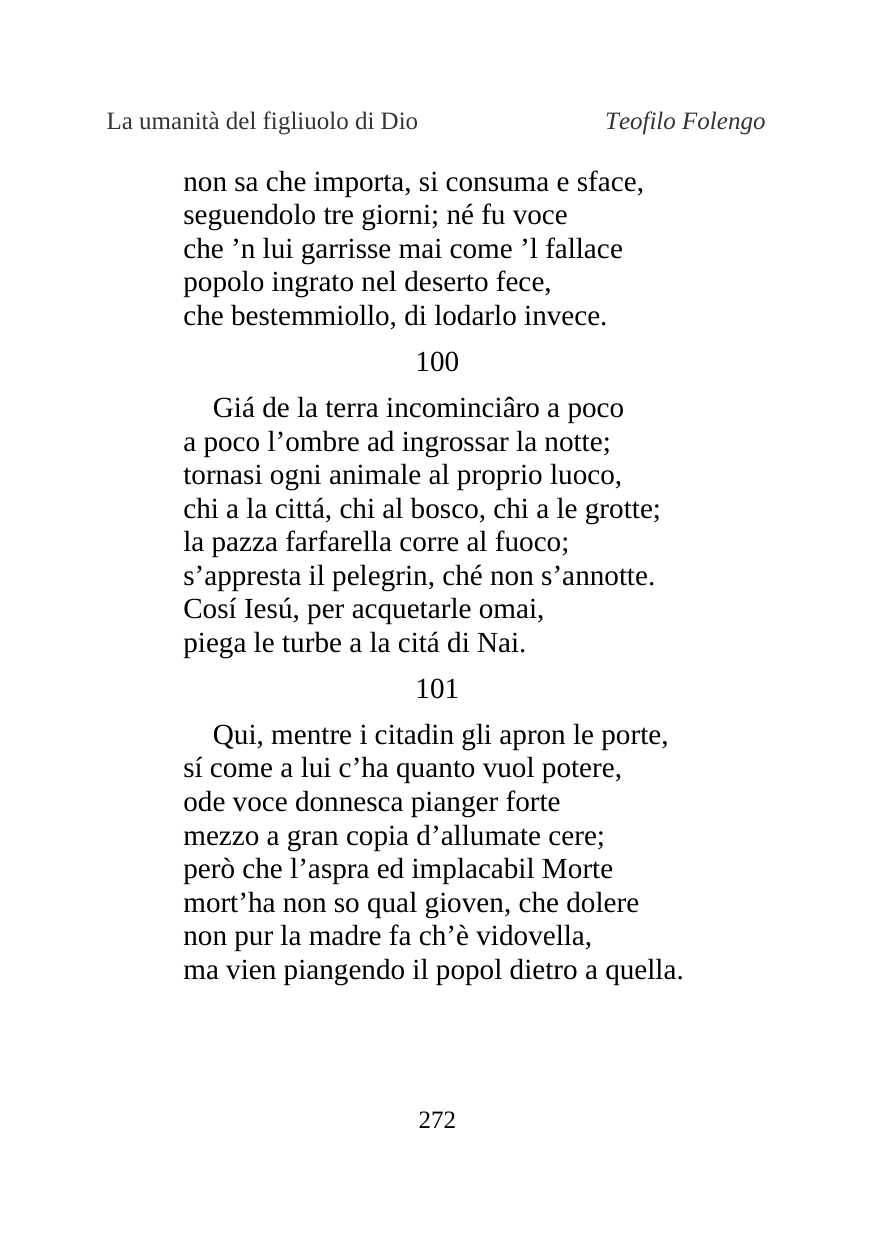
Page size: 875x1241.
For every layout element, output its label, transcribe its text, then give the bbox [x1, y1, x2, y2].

text 100 [106, 344, 768, 378]
text non sa che importa, si consuma e sface, seguendolo tre giorni; né fu voce che ’n lui garrisse mai come ’l fallace popolo ingrato nel deserto fece, che bestemmiollo, di lodarlo invece. [183, 164, 768, 332]
text Qui, mentre i citadin gli apron le porte, sí come a lui c’ha quanto vuol potere, ode voce donnesca pianger forte mezzo a gran copia d’allumate cere; però che l’aspra ed implacabil Morte mort’ha non so qual gioven, che dolere non pur la madre fa ch’è vidovella, ma vien piangendo il popol dietro a quella. [183, 717, 768, 985]
text Giá de la terra incominciâro a poco a poco l’ombre ad ingrossar la notte; tornasi ogni animale al proprio luoco, chi a la cittá, chi al bosco, chi a le grotte; la pazza farfarella corre al fuoco; s’appresta il pelegrin, ché non s’annotte. Cosí Iesú, per acquetarle omai, piega le turbe a la citá di Nai. [183, 390, 768, 658]
text 101 [106, 671, 768, 704]
